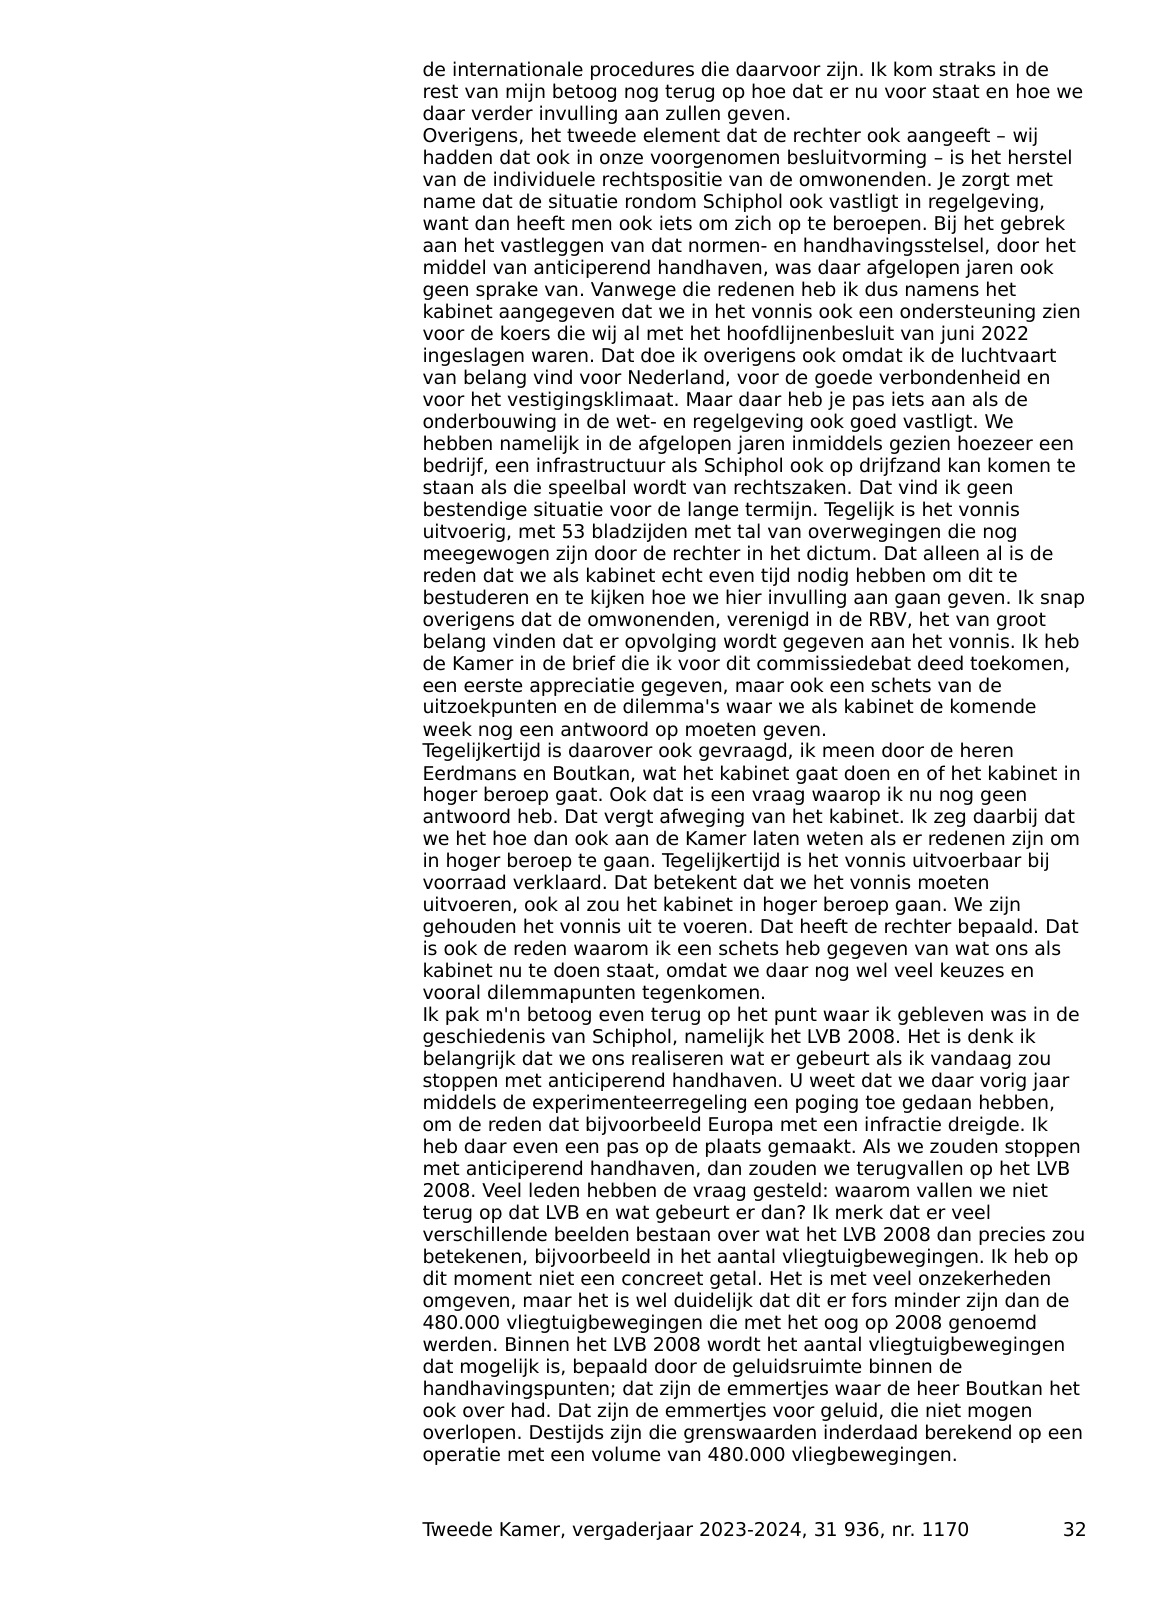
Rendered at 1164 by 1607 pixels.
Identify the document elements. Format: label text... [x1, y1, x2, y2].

text Tegelijkertijd is daarover ook gevraagd, ik meen door de heren Eerdmans en Boutkan, wat het kabinet gaat doen en of het kabinet in hoger beroep gaat. Ook dat is een vraag waarop ik nu nog geen antwoord heb. Dat vergt afweging van het kabinet. Ik zeg daarbij dat we het hoe dan ook aan de Kamer laten weten als er redenen zijn om in hoger beroep te gaan. Tegelijkertijd is het vonnis uitvoerbaar bij voorraad verklaard. Dat betekent dat we het vonnis moeten uitvoeren, ook al zou het kabinet in hoger beroep gaan. We zijn gehouden het vonnis uit te voeren. Dat heeft de rechter bepaald. Dat is ook de reden waarom ik een schets heb gegeven van wat ons als kabinet nu te doen staat, omdat we daar nog wel veel keuzes en vooral dilemmapunten tegenkomen. [422, 740, 1087, 1004]
text Overigens, het tweede element dat de rechter ook aangeeft – wij hadden dat ook in onze voorgenomen besluitvorming – is het herstel van de individuele rechtspositie van de omwonenden. Je zorgt met name dat de situatie rondom Schiphol ook vastligt in regelgeving, want dan heeft men ook iets om zich op te beroepen. Bij het gebrek aan het vastleggen van dat normen- en handhavingsstelsel, door het middel van anticiperend handhaven, was daar afgelopen jaren ook geen sprake van. Vanwege die redenen heb ik dus namens het kabinet aangegeven dat we in het vonnis ook een ondersteuning zien voor de koers die wij al met het hoofdlijnenbesluit van juni 2022 ingeslagen waren. Dat doe ik overigens ook omdat ik de luchtvaart van belang vind voor Nederland, voor de goede verbondenheid en voor het vestigingsklimaat. Maar daar heb je pas iets aan als de onderbouwing in de wet- en regelgeving ook goed vastligt. We hebben namelijk in de afgelopen jaren inmiddels gezien hoezeer een bedrijf, een infrastructuur als Schiphol ook op drijfzand kan komen te staan als die speelbal wordt van rechtszaken. Dat vind ik geen bestendige situatie voor de lange termijn. Tegelijk is het vonnis uitvoerig, met 53 bladzijden met tal van overwegingen die nog meegewogen zijn door de rechter in het dictum. Dat alleen al is de reden dat we als kabinet echt even tijd nodig hebben om dit te bestuderen en te kijken hoe we hier invulling aan gaan geven. Ik snap overigens dat de omwonenden, verenigd in de RBV, het van groot belang vinden dat er opvolging wordt gegeven aan het vonnis. Ik heb de Kamer in de brief die ik voor dit commissiedebat deed toekomen, een eerste appreciatie gegeven, maar ook een schets van de uitzoekpunten en de dilemma's waar we als kabinet de komende week nog een antwoord op moeten geven. [422, 125, 1087, 740]
text Ik pak m'n betoog even terug op het punt waar ik gebleven was in de geschiedenis van Schiphol, namelijk het LVB 2008. Het is denk ik belangrijk dat we ons realiseren wat er gebeurt als ik vandaag zou stoppen met anticiperend handhaven. U weet dat we daar vorig jaar middels de experimenteerregeling een poging toe gedaan hebben, om de reden dat bijvoorbeeld Europa met een infractie dreigde. Ik heb daar even een pas op de plaats gemaakt. Als we zouden stoppen met anticiperend handhaven, dan zouden we terugvallen op het LVB 2008. Veel leden hebben de vraag gesteld: waarom vallen we niet terug op dat LVB en wat gebeurt er dan? Ik merk dat er veel verschillende beelden bestaan over wat het LVB 2008 dan precies zou betekenen, bijvoorbeeld in het aantal vliegtuigbewegingen. Ik heb op dit moment niet een concreet getal. Het is met veel onzekerheden omgeven, maar het is wel duidelijk dat dit er fors minder zijn dan de 480.000 vliegtuigbewegingen die met het oog op 2008 genoemd werden. Binnen het LVB 2008 wordt het aantal vliegtuigbewegingen dat mogelijk is, bepaald door de geluidsruimte binnen de handhavingspunten; dat zijn de emmertjes waar de heer Boutkan het ook over had. Dat zijn de emmertjes voor geluid, die niet mogen overlopen. Destijds zijn die grenswaarden inderdaad berekend op een operatie met een volume van 480.000 vliegbewegingen. [422, 1004, 1087, 1466]
text de internationale procedures die daarvoor zijn. Ik kom straks in de rest van mijn betoog nog terug op hoe dat er nu voor staat en hoe we daar verder invulling aan zullen geven. [422, 59, 1087, 125]
